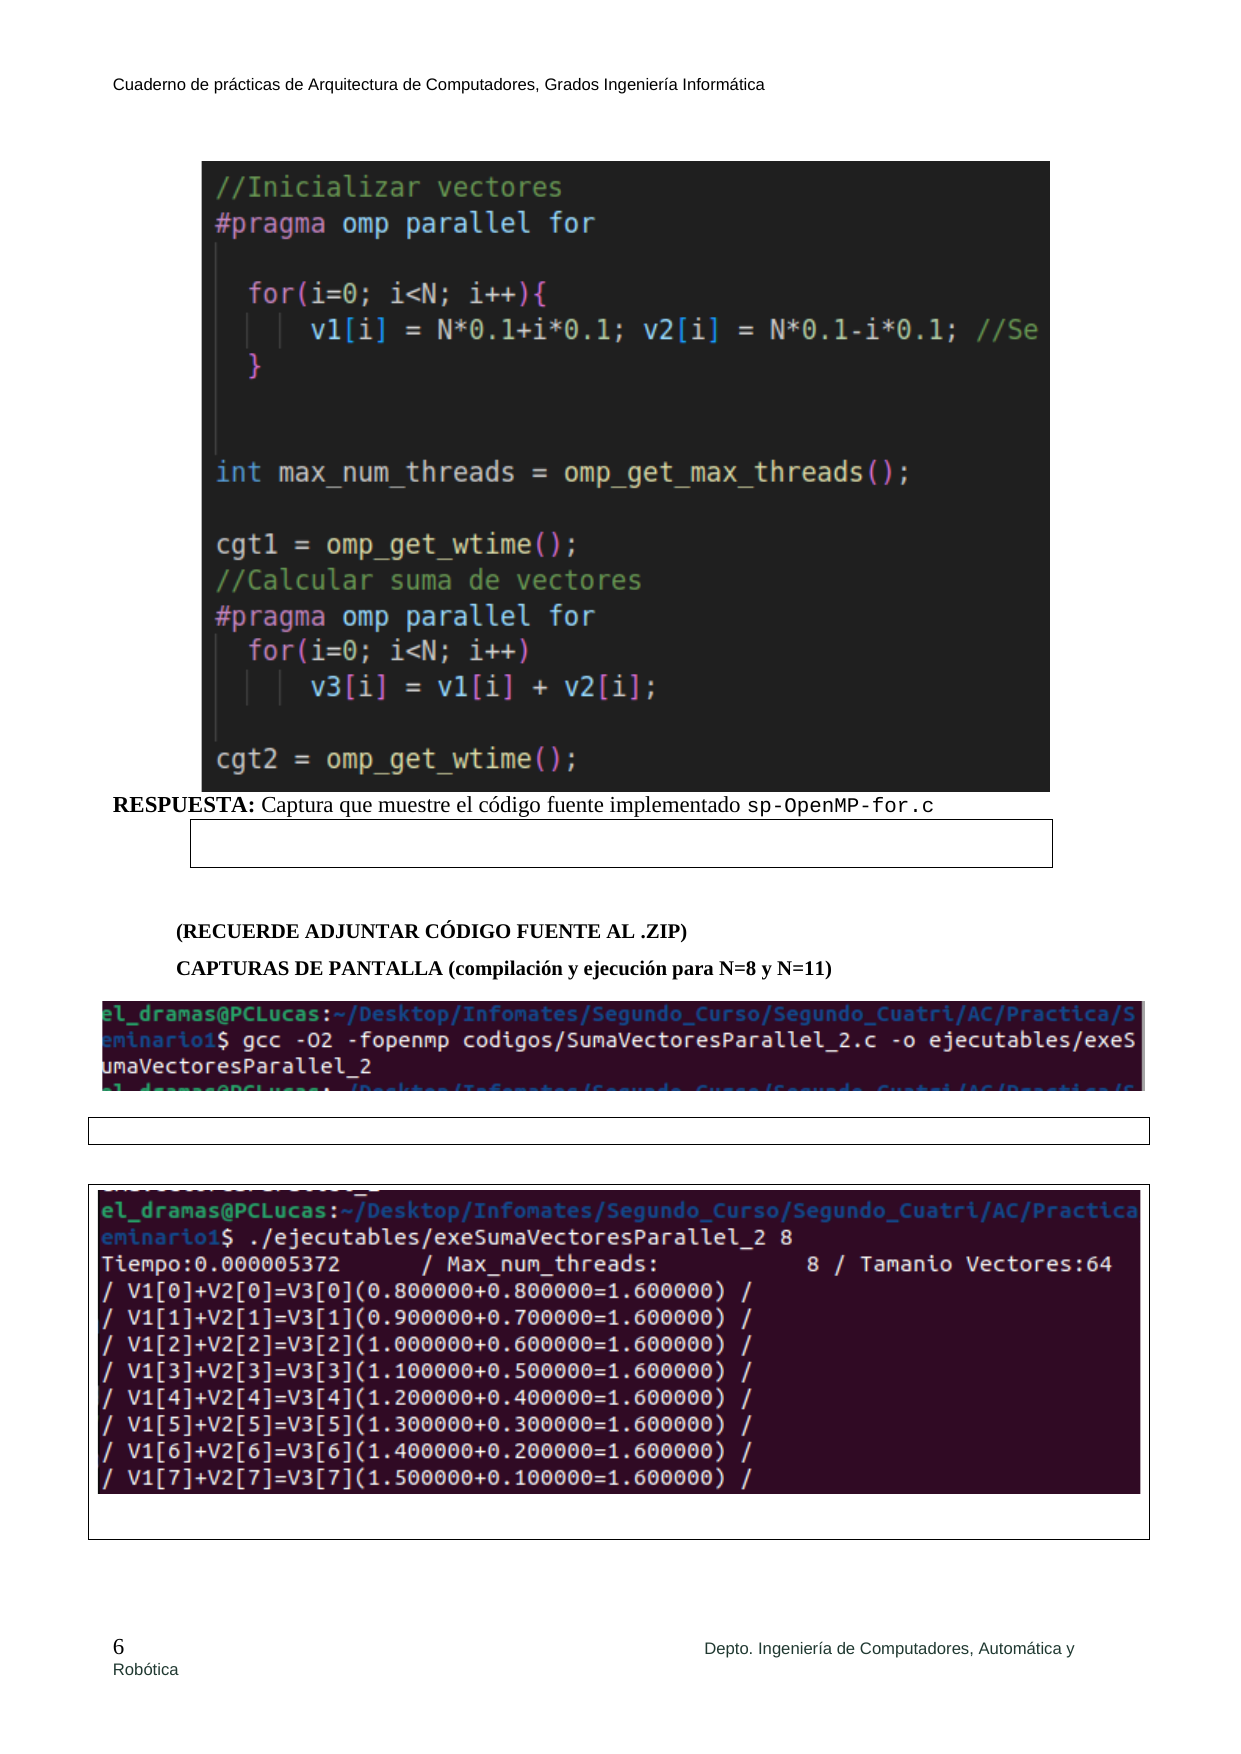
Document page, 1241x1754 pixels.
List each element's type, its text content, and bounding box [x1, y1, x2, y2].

table_header [89, 1185, 1149, 1538]
picture [97, 1190, 1141, 1494]
picture [201, 161, 1050, 792]
table_header [191, 820, 1052, 867]
text (RECUERDE ADJUNTAR CÓDIGO FUENTE AL .ZIP) [176, 919, 1143, 943]
table_header [89, 1118, 1149, 1144]
text RESPUESTA: Captura que muestre el código fuente implementado sp-OpenMP-for.c [113, 147, 1143, 819]
picture [102, 1001, 1145, 1091]
text CAPTURAS DE PANTALLA (compilación y ejecución para N=8 y N=11) [176, 956, 1143, 980]
